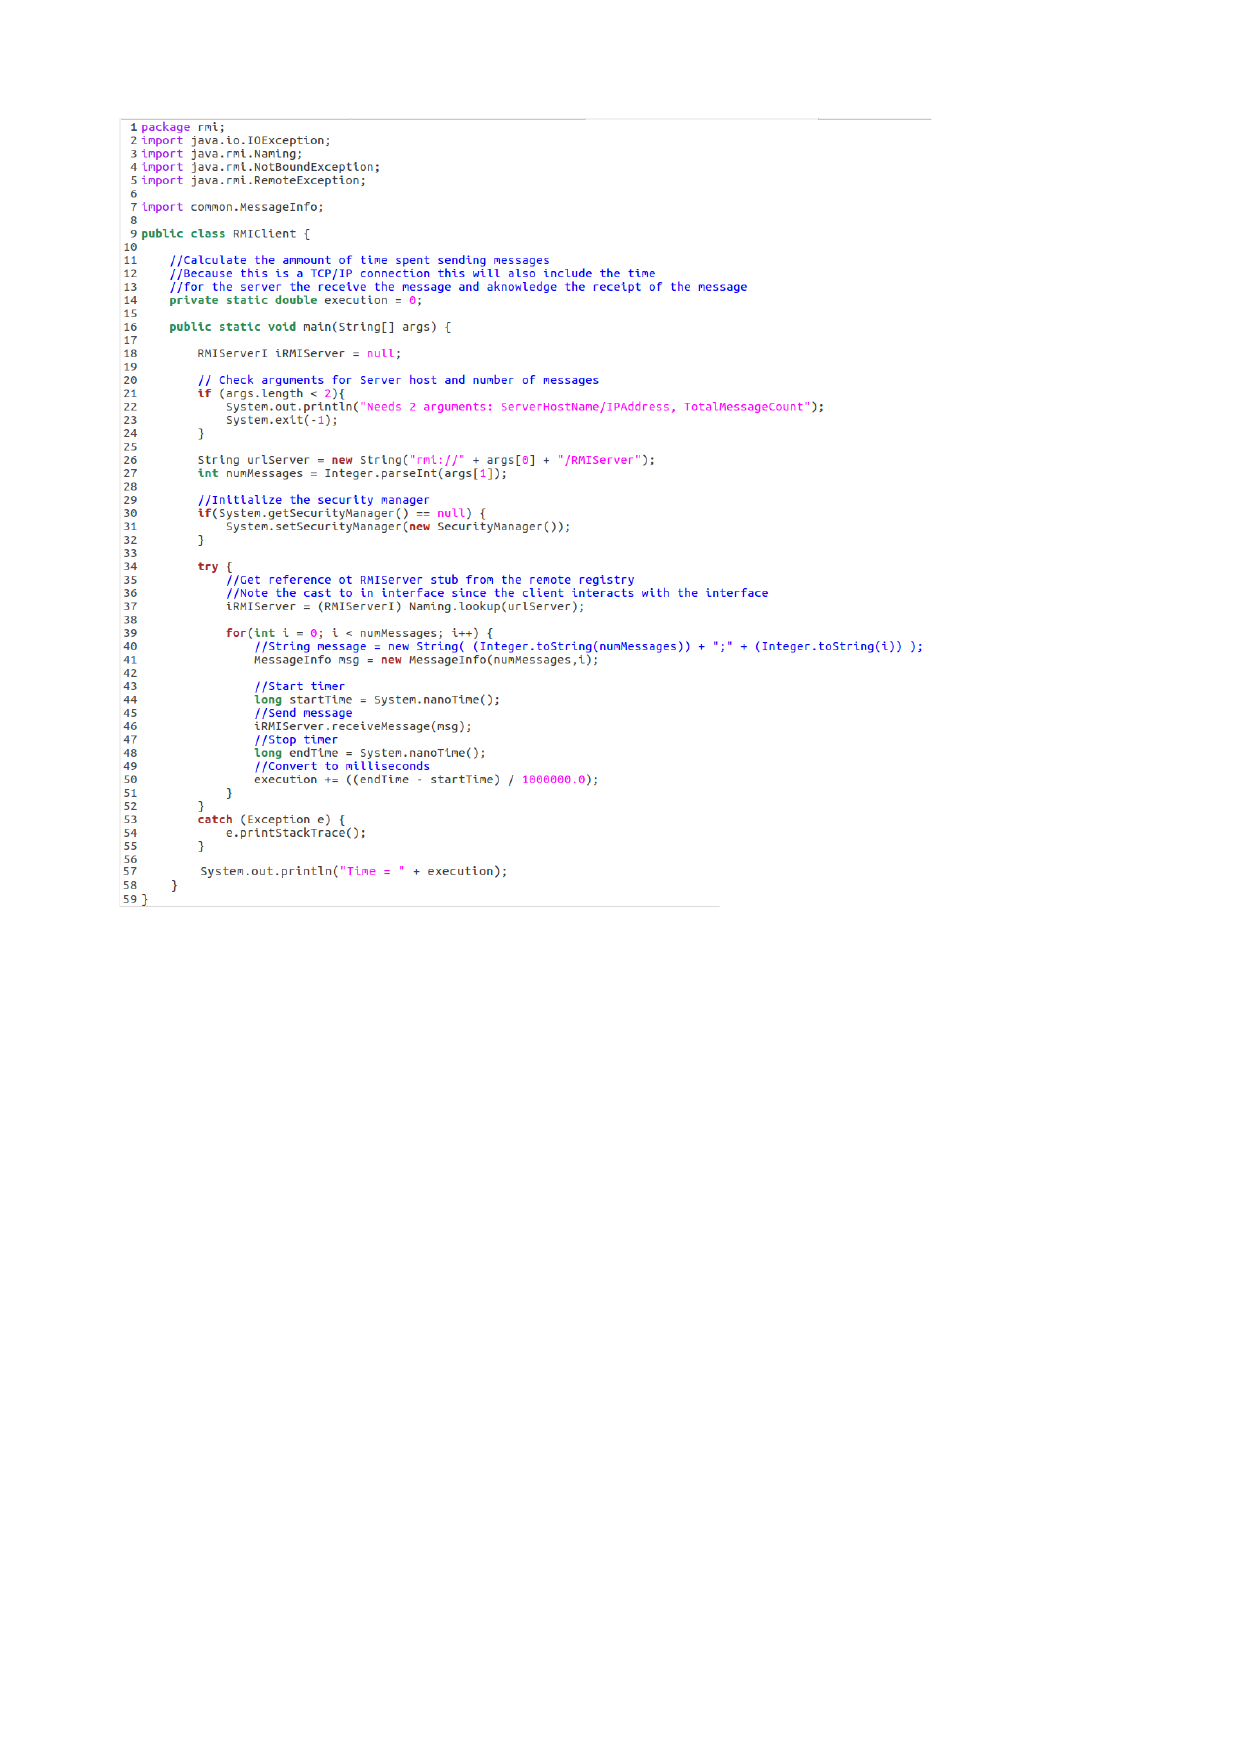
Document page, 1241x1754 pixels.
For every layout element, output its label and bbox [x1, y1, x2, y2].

picture [119, 118, 932, 907]
